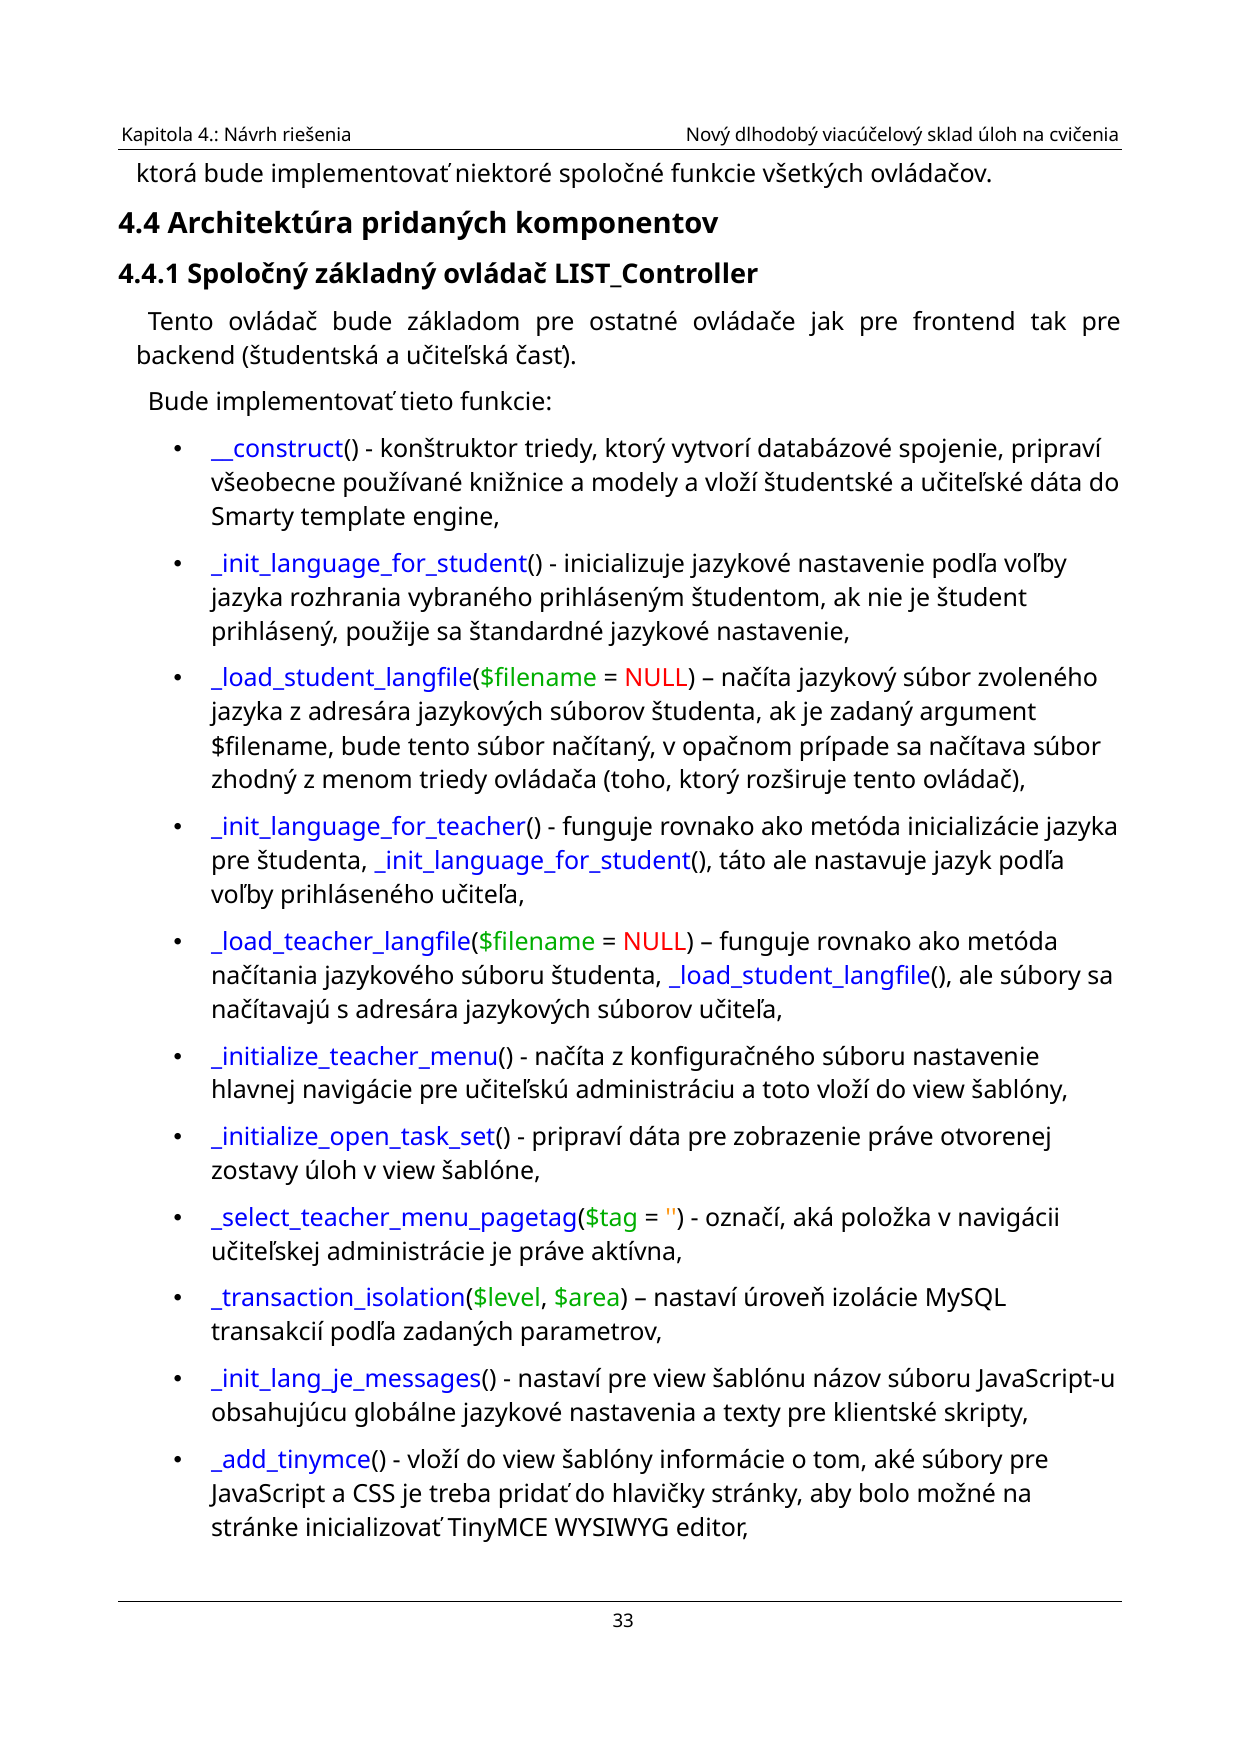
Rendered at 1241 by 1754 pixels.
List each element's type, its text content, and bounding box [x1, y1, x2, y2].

list _load_teacher_langfile($filename = NULL) – funguje rovnako ako metóda načítania jazykového súboru študenta, _load_student_langfile(), ale súbory sa načítavajú s adresára jazykových súborov učiteľa, [173, 923, 1122, 1026]
list _transaction_isolation($level, $area) – nastaví úroveň izolácie MySQL transakcií podľa zadaných parametrov, [173, 1280, 1122, 1348]
list _initialize_open_task_set() - pripraví dáta pre zobrazenie práve otvorenej zostavy úloh v view šablóne, [173, 1119, 1122, 1187]
list _load_student_langfile($filename = NULL) – načíta jazykový súbor zvoleného jazyka z adresára jazykových súborov študenta, ak je zadaný argument $filename, bude tento súbor načítaný, v opačnom prípade sa načítava súbor zhodný z menom triedy ovládača (toho, ktorý rozširuje tento ovládač), [173, 660, 1122, 796]
list _initialize_teacher_menu() - načíta z konfiguračného súboru nastavenie hlavnej navigácie pre učiteľskú administráciu a toto vloží do view šablóny, [173, 1038, 1122, 1106]
list _init_language_for_teacher() - funguje rovnako ako metóda inicializácie jazyka pre študenta, _init_language_for_student(), táto ale nastavuje jazyk podľa voľby prihláseného učiteľa, [173, 809, 1122, 911]
list _select_teacher_menu_pagetag($tag = '') - označí, aká položka v navigácii učiteľskej administrácie je práve aktívna, [173, 1199, 1122, 1267]
list __construct() - konštruktor triedy, ktorý vytvorí databázové spojenie, pripraví všeobecne používané knižnice a modely a vloží študentské a učiteľské dáta do Smarty template engine, [173, 431, 1122, 533]
subtitle Spoločný základný ovládač LIST_Controller [118, 254, 1122, 291]
text Tento ovládač bude základom pre ostatné ovládače jak pre frontend tak pre backend (študentská a učiteľská časť). [136, 303, 1122, 372]
text Bude implementovať tieto funkcie: [136, 384, 1122, 418]
list _init_lang_je_messages() - nastaví pre view šablónu názov súboru JavaScript-u obsahujúcu globálne jazykové nastavenia a texty pre klientské skripty, [173, 1361, 1122, 1429]
subtitle Architektúra pridaných komponentov [118, 202, 1122, 242]
text ktorá bude implementovať niektoré spoločné funkcie všetkých ovládačov. [136, 156, 1122, 189]
list _init_language_for_student() - inicializuje jazykové nastavenie podľa voľby jazyka rozhrania vybraného prihláseným študentom, ak nie je študent prihlásený, použije sa štandardné jazykové nastavenie, [173, 545, 1122, 647]
list _add_tinymce() - vloží do view šablóny informácie o tom, aké súbory pre JavaScript a CSS je treba pridať do hlavičky stránky, aby bolo možné na stránke inicializovať TinyMCE WYSIWYG editor, [173, 1441, 1122, 1543]
